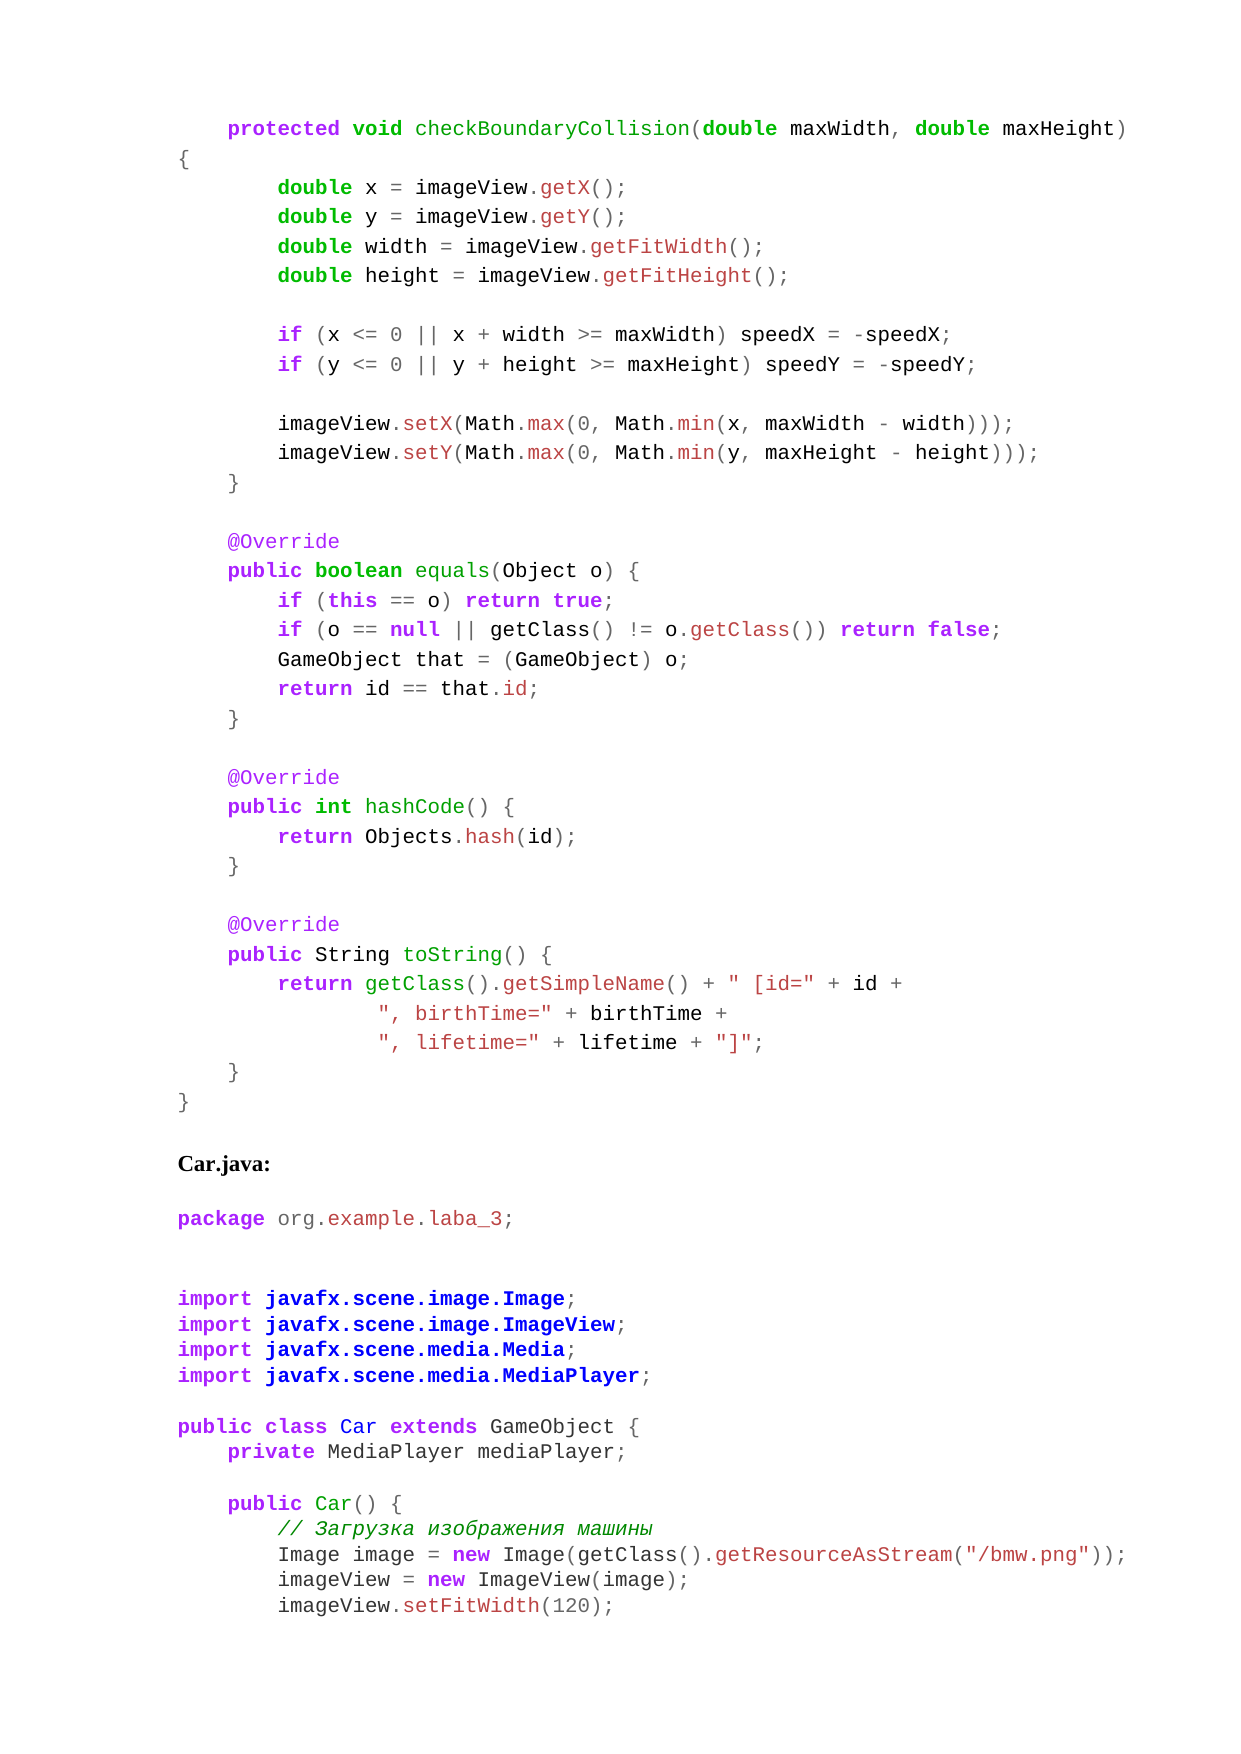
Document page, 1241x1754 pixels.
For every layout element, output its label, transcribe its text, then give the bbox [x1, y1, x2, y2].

text import javafx.scene.media.Media; [177, 1339, 1152, 1363]
text @Override [177, 767, 1152, 790]
text } [177, 1061, 1152, 1085]
text if (x <= 0 || x + width >= maxWidth) speedX = -speedX; [177, 324, 1152, 348]
text Car.java: [177, 1150, 1152, 1176]
text } [177, 472, 1152, 496]
text } [177, 708, 1152, 731]
text GameObject that = (GameObject) o; [177, 649, 1152, 672]
text public String toString() { [177, 943, 1152, 967]
text // Загрузка изображения машины [177, 1518, 1152, 1542]
text imageView = new ImageView(image); [177, 1569, 1152, 1593]
text ", lifetime=" + lifetime + "]"; [177, 1032, 1152, 1056]
text import javafx.scene.image.ImageView; [177, 1314, 1152, 1337]
text if (y <= 0 || y + height >= maxHeight) speedY = -speedY; [177, 354, 1152, 378]
text package org.example.laba_3; [177, 1208, 1152, 1231]
text double height = imageView.getFitHeight(); [177, 266, 1152, 289]
text private MediaPlayer mediaPlayer; [177, 1441, 1152, 1465]
text @Override [177, 914, 1152, 938]
text import javafx.scene.image.Image; [177, 1288, 1152, 1312]
text protected void checkBoundaryCollision(double maxWidth, double maxHeight) { [177, 118, 1152, 171]
text @Override [177, 531, 1152, 554]
text imageView.setY(Math.max(0, Math.min(y, maxHeight - height))); [177, 442, 1152, 466]
text double y = imageView.getY(); [177, 207, 1152, 230]
text public int hashCode() { [177, 796, 1152, 820]
text ", birthTime=" + birthTime + [177, 1002, 1152, 1026]
text public boolean equals(Object o) { [177, 560, 1152, 584]
text return id == that.id; [177, 678, 1152, 702]
text } [177, 1091, 1152, 1114]
text } [177, 855, 1152, 879]
text double width = imageView.getFitWidth(); [177, 236, 1152, 260]
text imageView.setX(Math.max(0, Math.min(x, maxWidth - width))); [177, 413, 1152, 437]
text double x = imageView.getX(); [177, 177, 1152, 201]
text Image image = new Image(getClass().getResourceAsStream("/bmw.png")); [177, 1543, 1152, 1567]
text return getClass().getSimpleName() + " [id=" + id + [177, 973, 1152, 997]
text if (this == o) return true; [177, 590, 1152, 613]
text return Objects.hash(id); [177, 826, 1152, 849]
text public class Car extends GameObject { [177, 1416, 1152, 1439]
text public Car() { [177, 1492, 1152, 1516]
text imageView.setFitWidth(120); [177, 1594, 1152, 1618]
text import javafx.scene.media.MediaPlayer; [177, 1365, 1152, 1388]
text if (o == null || getClass() != o.getClass()) return false; [177, 619, 1152, 643]
